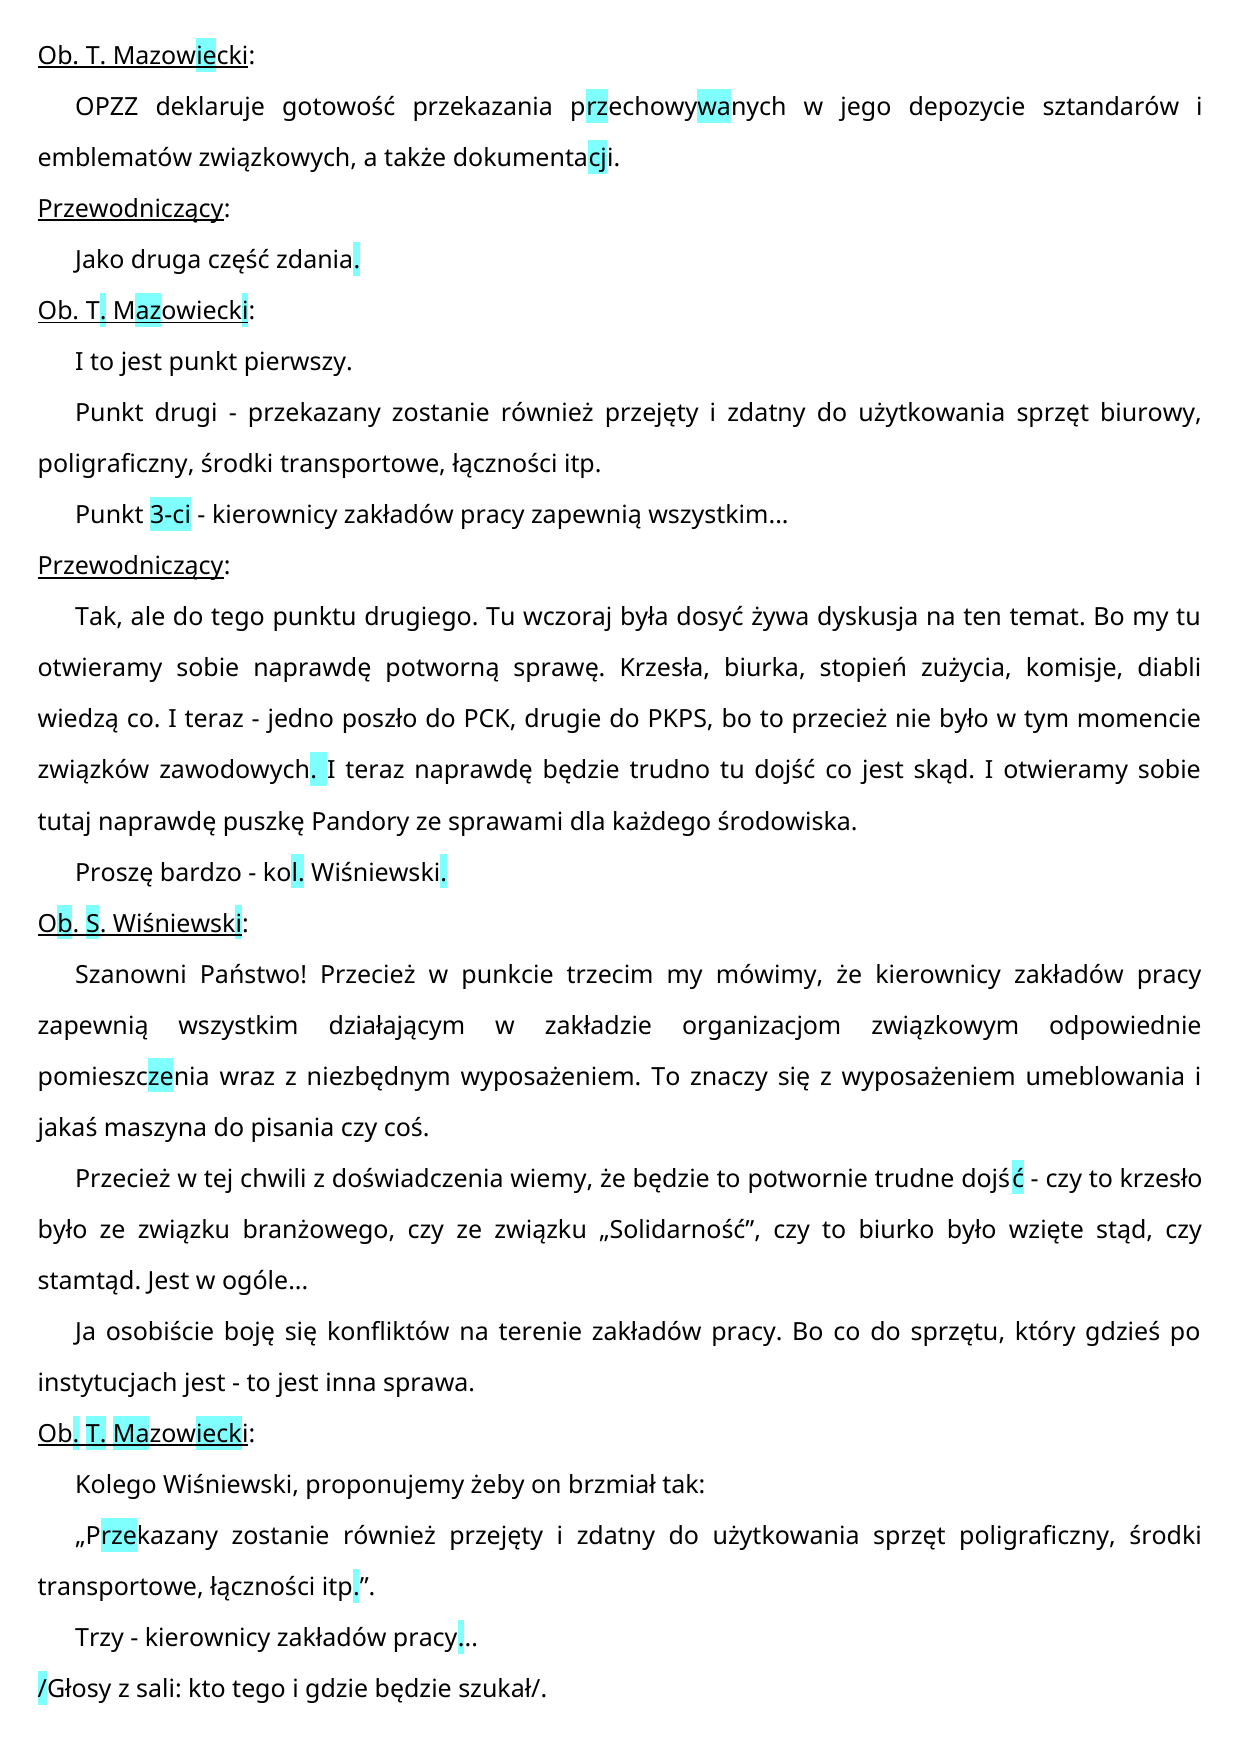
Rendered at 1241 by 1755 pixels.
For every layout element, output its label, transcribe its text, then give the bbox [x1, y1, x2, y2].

text Ob. T. Mazowiecki: [37, 293, 1203, 327]
text Punkt 3-ci - kierownicy zakładów pracy zapewnią wszystkim... [37, 497, 1203, 531]
text Ja osobiście boję się konfliktów na terenie zakładów pracy. Bo co do sprzętu, który gdzieś po instytucjach jest - to jest inna sprawa. [37, 1313, 1203, 1399]
text „Przekazany zostanie również przejęty i zdatny do użytkowania sprzęt poligraficzny, środki transportowe, łączności itp.”. [37, 1518, 1203, 1603]
text OPZZ deklaruje gotowość przekazania przechowywanych w jego depozycie sztandarów i emblematów związkowych, a także dokumentacji. [37, 88, 1203, 174]
text Tak, ale do tego punktu drugiego. Tu wczoraj była dosyć żywa dyskusja na ten temat. Bo my tu otwieramy sobie naprawdę potworną sprawę. Krzesła, biurka, stopień zużycia, komisje, diabli wiedzą co. I teraz - jedno poszło do PCK, drugie do PKPS, bo to przecież nie było w tym momencie związków zawodowych. I teraz naprawdę będzie trudno tu dojść co jest skąd. I otwieramy sobie tutaj naprawdę puszkę Pandory ze sprawami dla każdego środowiska. [37, 599, 1203, 837]
text Jako druga część zdania. [37, 242, 1203, 276]
text Punkt drugi - przekazany zostanie również przejęty i zdatny do użytkowania sprzęt biurowy, poligraficzny, środki transportowe, łączności itp. [37, 395, 1203, 480]
text Ob. T. Mazowiecki: [37, 37, 1203, 72]
text /Głosy z sali: kto tego i gdzie będzie szukał/. [37, 1671, 1203, 1705]
text Ob. S. Wiśniewski: [37, 905, 1203, 939]
text Przewodniczący: [37, 191, 1203, 225]
text Trzy - kierownicy zakładów pracy... [37, 1620, 1203, 1654]
text Proszę bardzo - kol. Wiśniewski. [37, 854, 1203, 888]
text Kolego Wiśniewski, proponujemy żeby on brzmiał tak: [37, 1467, 1203, 1501]
text I to jest punkt pierwszy. [37, 344, 1203, 378]
text Szanowni Państwo! Przecież w punkcie trzecim my mówimy, że kierownicy zakładów pracy zapewnią wszystkim działającym w zakładzie organizacjom związkowym odpowiednie pomieszczenia wraz z niezbędnym wyposażeniem. To znaczy się z wyposażeniem umeblowania i jakaś maszyna do pisania czy coś. [37, 956, 1203, 1143]
text Przecież w tej chwili z doświadczenia wiemy, że będzie to potwornie trudne dojść - czy to krzesło było ze związku branżowego, czy ze związku „Solidarność”, czy to biurko było wzięte stąd, czy stamtąd. Jest w ogóle... [37, 1160, 1203, 1297]
text Ob. T. Mazowiecki: [37, 1416, 1203, 1450]
text Przewodniczący: [37, 548, 1203, 582]
